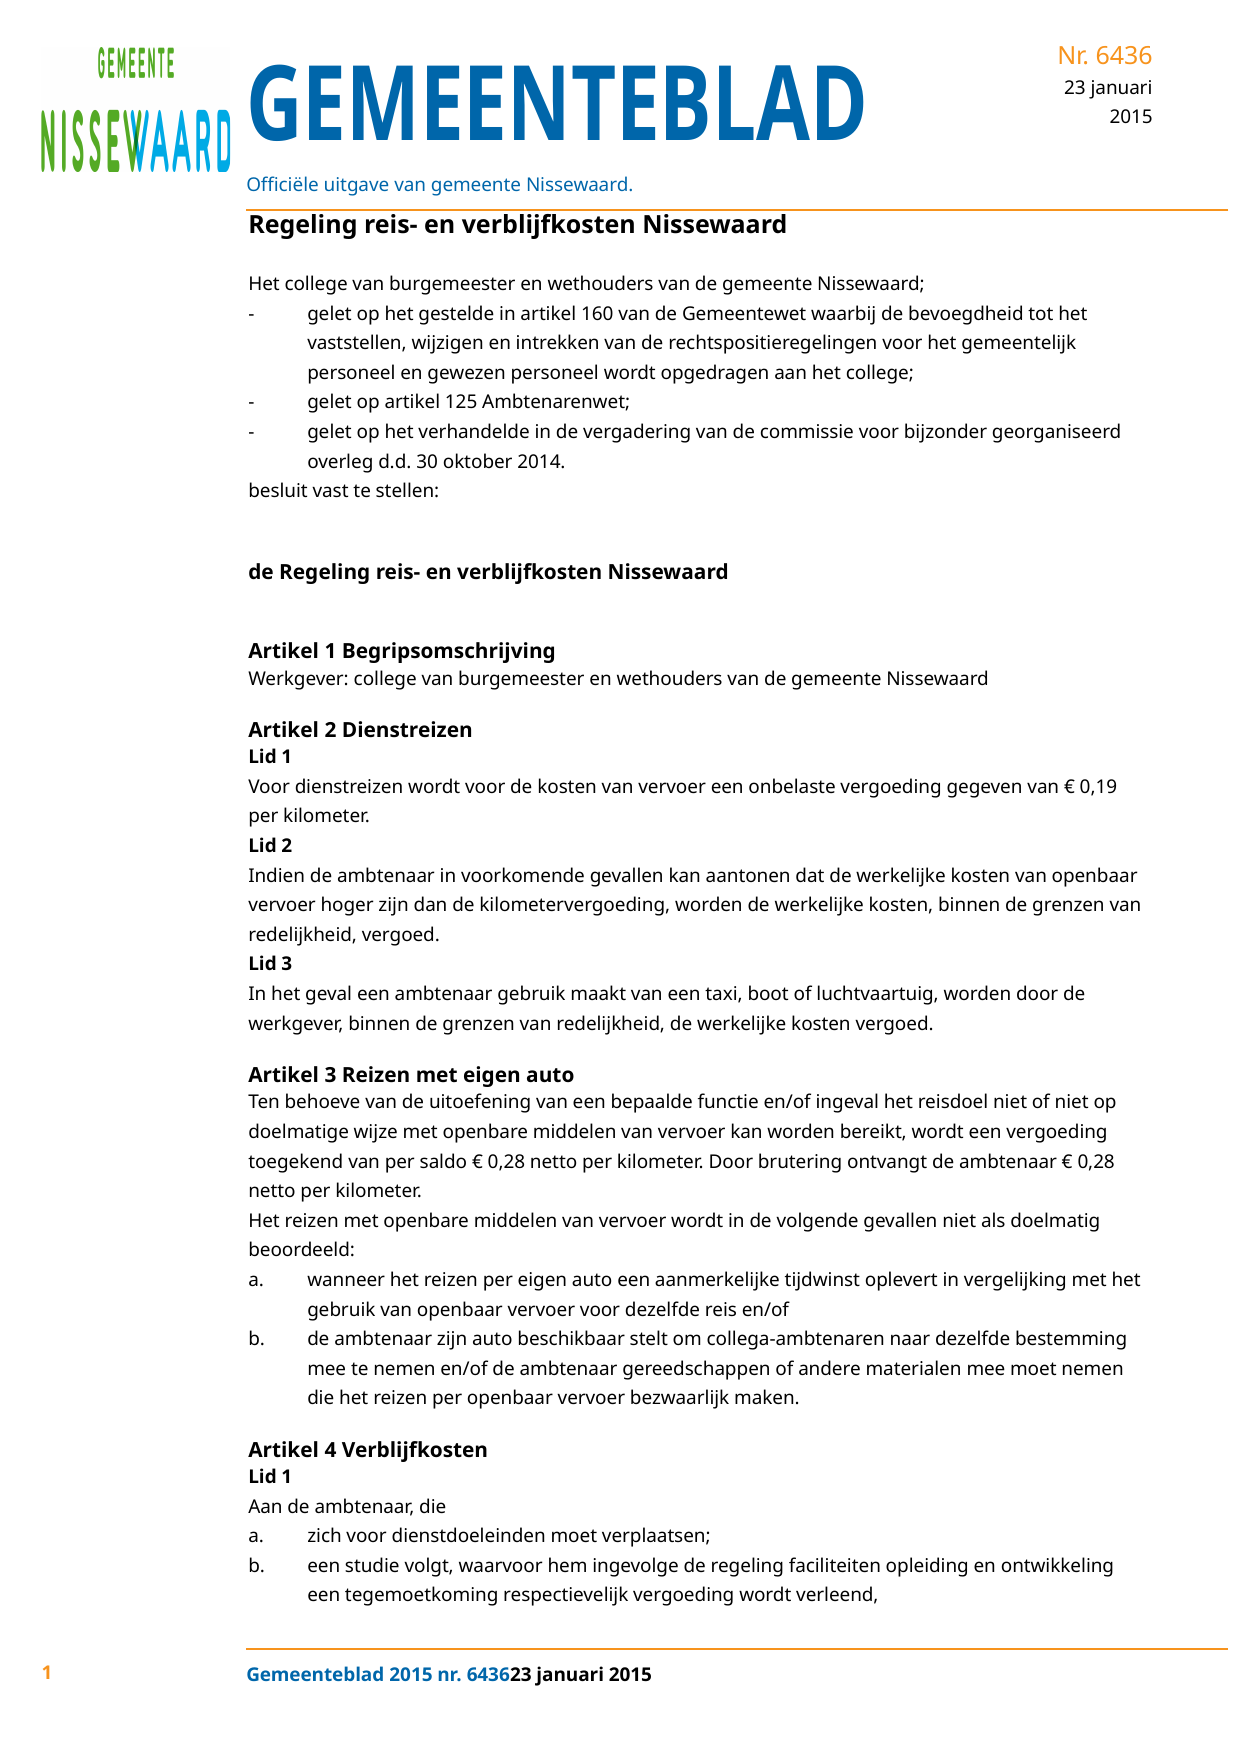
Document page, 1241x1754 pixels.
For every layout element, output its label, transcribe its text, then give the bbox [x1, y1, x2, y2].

text Aan de ambtenaar, die [248, 1493, 1152, 1519]
picture [176, 157, 187, 172]
list wanneer het reizen per eigen auto een aanmerkelijke tijdwinst oplevert in vergelijking met het gebruik van openbaar vervoer voor dezelfde reis en/of [248, 1266, 1152, 1321]
text Regeling reis- en verblijfkosten Nissewaard [248, 211, 1152, 241]
text Het college van burgemeester en wethouders van de gemeente Nissewaard; [248, 270, 1152, 296]
text Voor dienstreizen wordt voor de kosten van vervoer een onbelaste vergoeding gegeven van € 0,19 per kilometer. [248, 773, 1152, 828]
text Het reizen met openbare middelen van vervoer wordt in de volgende gevallen niet als doelmatig beoordeeld: [248, 1207, 1152, 1262]
text Lid 2 [248, 832, 1152, 858]
picture [154, 157, 165, 172]
text Lid 1 [248, 1463, 1152, 1489]
picture [41, 47, 231, 172]
list gelet op het verhandelde in de vergadering van de commissie voor bijzonder georganiseerd overleg d.d. 30 oktober 2014. [248, 418, 1152, 473]
text besluit vast te stellen: [248, 477, 1152, 503]
list zich voor dienstdoeleinden moet verplaatsen; [248, 1522, 1152, 1548]
text Artikel 4 Verblijfkosten [248, 1435, 1152, 1463]
picture [201, 122, 206, 138]
picture [200, 151, 206, 172]
text Ten behoeve van de uitoefening van een bepaalde functie en/of ingeval het reisdoel niet of niet op doelmatige wijze met openbare middelen van vervoer kan worden bereikt, wordt een vergoeding toegekend van per saldo € 0,28 netto per kilometer. Door brutering ontvangt de ambtenaar € 0,28 netto per kilometer. [248, 1089, 1152, 1203]
text Artikel 2 Dienstreizen [248, 715, 1152, 743]
text Lid 1 [248, 743, 1152, 769]
text In het geval een ambtenaar gebruik maakt van een taxi, boot of luchtvaartuig, worden door de werkgever, binnen de grenzen van redelijkheid, de werkelijke kosten vergoed. [248, 980, 1152, 1036]
list de ambtenaar zijn auto beschikbaar stelt om collega-ambtenaren naar dezelfde bestemming mee te nemen en/of de ambtenaar gereedschappen of andere materialen mee moet nemen die het reizen per openbaar vervoer bezwaarlijk maken. [248, 1325, 1152, 1410]
text Artikel 1 Begripsomschrijving [248, 636, 1152, 665]
text de Regeling reis- en verblijfkosten Nissewaard [248, 557, 1152, 586]
text Lid 3 [248, 951, 1152, 976]
text Artikel 3 Reizen met eigen auto [248, 1060, 1152, 1089]
text Werkgever: college van burgemeester en wethouders van de gemeente Nissewaard [248, 665, 1152, 690]
list gelet op artikel 125 Ambtenarenwet; [248, 389, 1152, 414]
list gelet op het gestelde in artikel 160 van de Gemeentewet waarbij de bevoegdheid tot het vaststellen, wijzigen en intrekken van de rechtspositieregelingen voor het gemeentelijk personeel en gewezen personeel wordt opgedragen aan het college; [248, 300, 1152, 385]
text Indien de ambtenaar in voorkomende gevallen kan aantonen dat de werkelijke kosten van openbaar vervoer hoger zijn dan de kilometervergoeding, worden de werkelijke kosten, binnen de grenzen van redelijkheid, vergoed. [248, 862, 1152, 947]
list een studie volgt, waarvoor hem ingevolge de regeling faciliteiten opleiding en ontwikkeling een tegemoetkoming respectievelijk vergoeding wordt verleend, [248, 1552, 1152, 1607]
picture [222, 122, 227, 160]
